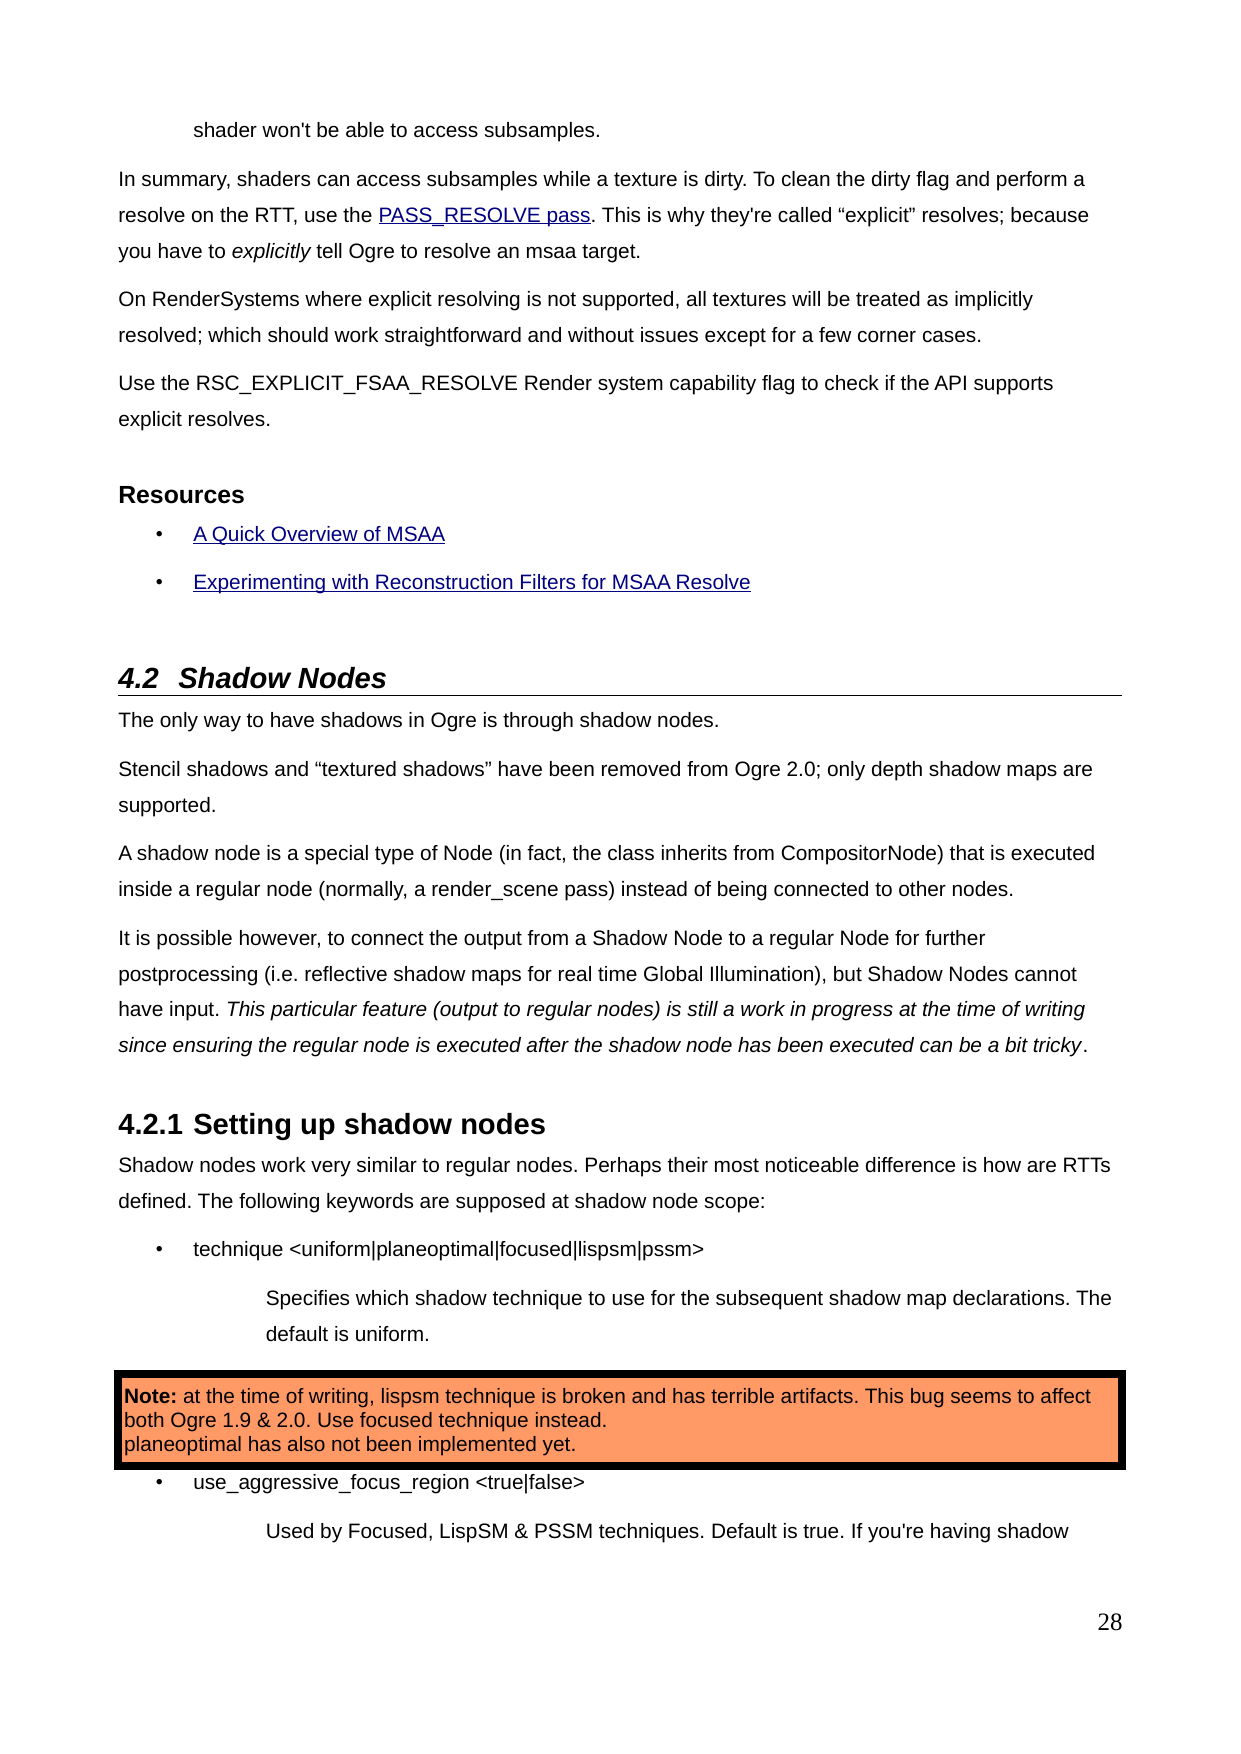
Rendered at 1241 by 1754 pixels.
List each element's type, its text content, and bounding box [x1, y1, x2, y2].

list technique <uniform|planeoptimal|focused|lispsm|pssm> [156, 1237, 1122, 1261]
subtitle Shadow Nodes [118, 661, 1122, 695]
text In summary, shaders can access subsamples while a texture is dirty. To clean the dirty flag and perform a resolve on the RTT, use the PASS_RESOLVE pass. This is why they're called “explicit” resolves; because you have to explicitly tell Ogre to resolve an msaa target. [118, 167, 1122, 262]
text Stencil shadows and “textured shadows” have been removed from Ogre 2.0; only depth shadow maps are supported. [118, 757, 1122, 817]
subtitle Setting up shadow nodes [118, 1107, 1122, 1140]
subtitle Resources [118, 481, 1122, 509]
list Experimenting with Reconstruction Filters for MSAA Resolve [156, 570, 1122, 594]
list shader won't be able to access subsamples. [156, 118, 1122, 142]
table_header Note: at the time of writing, lispsm technique is broken and has terrible artifacts. This bug seems to affect both Ogre 1.9 & 2.0. Use focused technique instead. planeoptimal has also not been implemented yet. [122, 1378, 1118, 1462]
text Shadow nodes work very similar to regular nodes. Perhaps their most noticeable difference is how are RTTs defined. The following keywords are supposed at shadow node scope: [118, 1153, 1122, 1213]
text Use the RSC_EXPLICIT_FSAA_RESOLVE Render system capability flag to check if the API supports explicit resolves. [118, 371, 1122, 431]
text It is possible however, to connect the output from a Shadow Node to a regular Node for further postprocessing (i.e. reflective shadow maps for real time Global Illumination), but Shadow Nodes cannot have input. This particular feature (output to regular nodes) is still a work in progress at the time of writing since ensuring the regular node is executed after the shadow node has been executed can be a bit tricky. [118, 925, 1122, 1057]
text A shadow node is a special type of Node (in fact, the class inherits from CompositorNode) that is executed inside a regular node (normally, a render_scene pass) instead of being connected to other nodes. [118, 841, 1122, 901]
text The only way to have shadows in Ogre is through shadow nodes. [118, 708, 1122, 732]
text Specifies which shadow technique to use for the subsequent shadow map declarations. The default is uniform. [266, 1286, 1122, 1346]
text On RenderSystems where explicit resolving is not supported, all textures will be treated as implicitly resolved; which should work straightforward and without issues except for a few corner cases. [118, 287, 1122, 347]
list A Quick Overview of MSAA [156, 522, 1122, 546]
list use_aggressive_focus_region <true|false> [156, 1470, 1122, 1494]
text Used by Focused, LispSM & PSSM techniques. Default is true. If you're having shadow [266, 1518, 1122, 1542]
